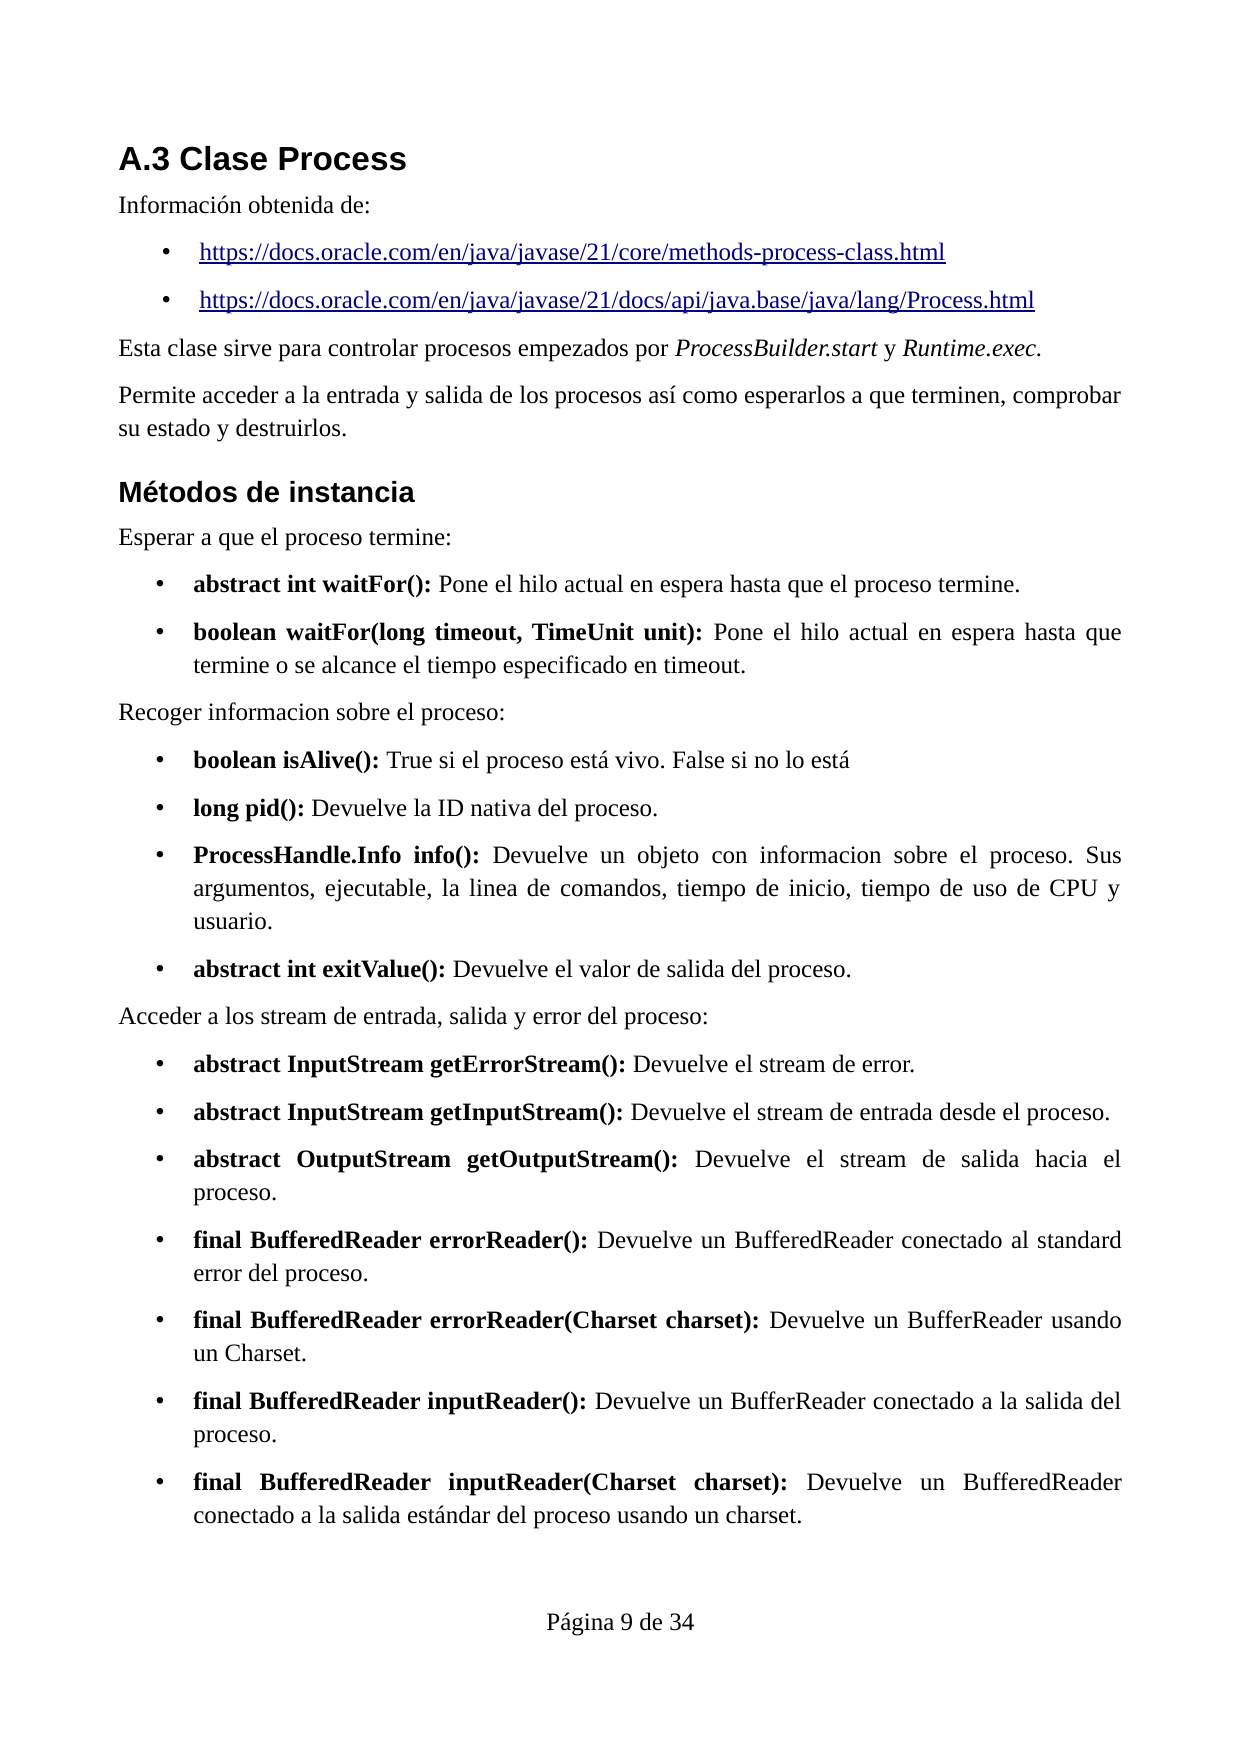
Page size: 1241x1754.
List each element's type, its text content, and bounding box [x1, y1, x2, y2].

text Acceder a los stream de entrada, salida y error del proceso: [118, 1001, 1122, 1030]
text Recoger informacion sobre el proceso: [118, 697, 1122, 726]
text Información obtenida de: [118, 190, 1122, 219]
list final BufferedReader inputReader(): Devuelve un BufferReader conectado a la salida del proceso. [156, 1386, 1122, 1448]
list abstract int exitValue(): Devuelve el valor de salida del proceso. [156, 954, 1122, 983]
text Esperar a que el proceso termine: [118, 522, 1122, 550]
list final BufferedReader errorReader(): Devuelve un BufferedReader conectado al standard error del proceso. [156, 1225, 1122, 1287]
list https://docs.oracle.com/en/java/javase/21/docs/api/java.base/java/lang/Process.html [162, 285, 1122, 314]
list final BufferedReader inputReader(Charset charset): Devuelve un BufferedReader conectado a la salida estándar del proceso usando un charset. [156, 1467, 1122, 1528]
text Permite acceder a la entrada y salida de los procesos así como esperarlos a que terminen, comprobar su estado y destruirlos. [118, 380, 1122, 442]
list abstract InputStream getInputStream(): Devuelve el stream de entrada desde el proceso. [156, 1097, 1122, 1125]
list abstract OutputStream getOutputStream(): Devuelve el stream de salida hacia el proceso. [156, 1144, 1122, 1206]
list abstract int waitFor(): Pone el hilo actual en espera hasta que el proceso termine. [156, 569, 1122, 598]
list https://docs.oracle.com/en/java/javase/21/core/methods-process-class.html [162, 237, 1122, 266]
subtitle Métodos de instancia [118, 476, 1122, 509]
list boolean isAlive(): True si el proceso está vivo. False si no lo está [156, 745, 1122, 774]
list final BufferedReader errorReader(Charset charset): Devuelve un BufferReader usando un Charset. [156, 1306, 1122, 1367]
list ProcessHandle.Info info(): Devuelve un objeto con informacion sobre el proceso. Sus argumentos, ejecutable, la linea de comandos, tiempo de inicio, tiempo de uso de CPU y usuario. [156, 840, 1122, 935]
list boolean waitFor(long timeout, TimeUnit unit): Pone el hilo actual en espera hasta que termine o se alcance el tiempo especificado en timeout. [156, 617, 1122, 678]
text Esta clase sirve para controlar procesos empezados por ProcessBuilder.start y Runtime.exec. [118, 333, 1122, 361]
list abstract InputStream getErrorStream(): Devuelve el stream de error. [156, 1049, 1122, 1078]
subtitle A.3 Clase Process [118, 139, 1122, 177]
list long pid(): Devuelve la ID nativa del proceso. [156, 793, 1122, 821]
